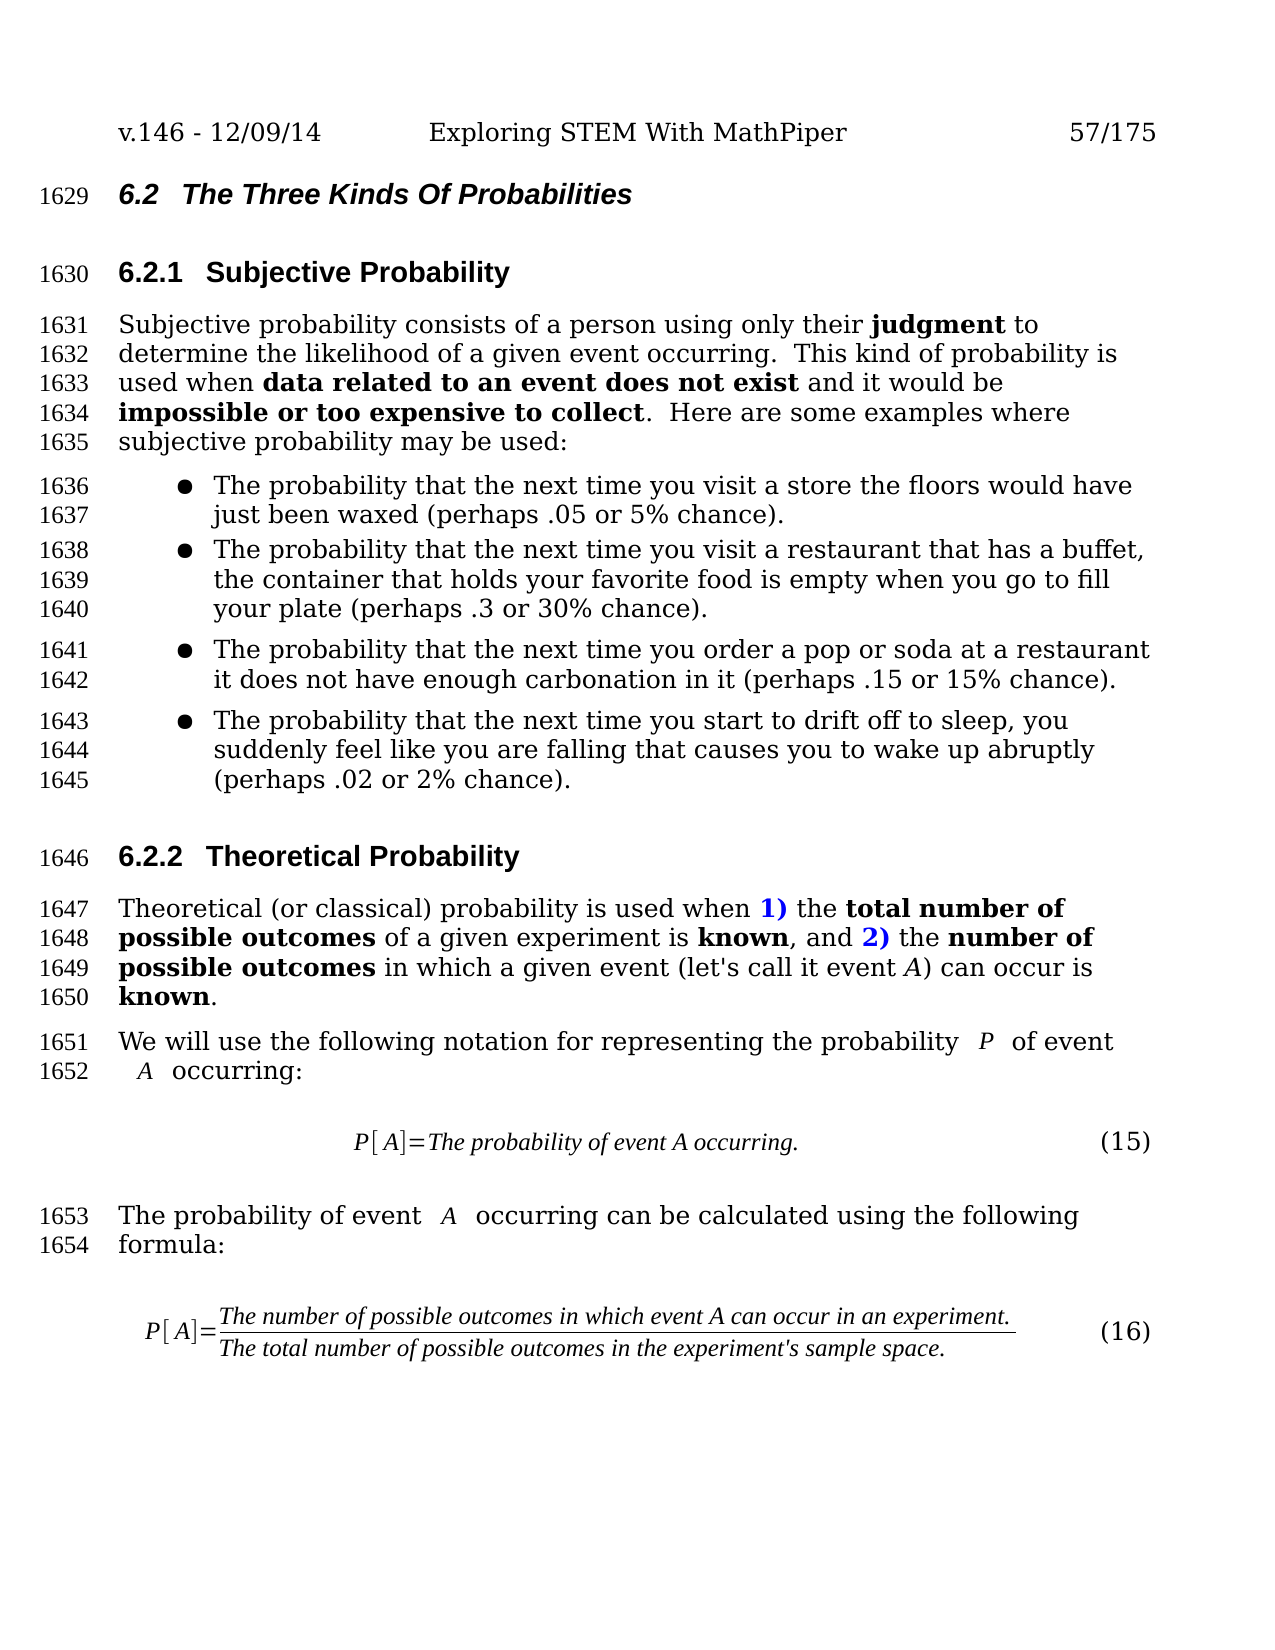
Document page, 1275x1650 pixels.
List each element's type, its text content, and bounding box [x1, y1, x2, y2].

subtitle Subjective Probability [118, 255, 1157, 289]
table_header (15) [1041, 1121, 1157, 1162]
list The probability that the next time you start to drift off to sleep, you suddenly feel like you are falling that causes you to wake up abruptly (perhaps .02 or 2% chance). [175, 706, 1157, 794]
table_header [118, 1121, 1041, 1162]
list The probability that the next time you visit a restaurant that has a buffet, the container that holds your favorite food is empty when you go to fill your plate (perhaps .3 or 30% chance). [175, 536, 1157, 623]
table_header [118, 1295, 1041, 1369]
list The probability that the next time you visit a store the floors would have just been waxed (perhaps .05 or 5% chance). [175, 471, 1157, 529]
subtitle Theoretical Probability [118, 839, 1157, 873]
list The probability that the next time you order a pop or soda at a restaurant it does not have enough carbonation in it (perhaps .15 or 15% chance). [175, 636, 1157, 694]
text The probability of eventoccurring can be calculated using the following formula: [118, 1201, 1157, 1259]
subtitle The Three Kinds Of Probabilities [118, 177, 1157, 210]
table_header (16) [1041, 1295, 1157, 1369]
text Theoretical (or classical) probability is used when 1) the total number of possible outcomes of a given experiment is known, and 2) the number of possible outcomes in which a given event (let's call it event A) can occur is known. [118, 894, 1157, 1011]
text Subjective probability consists of a person using only their judgment to determine the likelihood of a given event occurring. This kind of probability is used when data related to an event does not exist and it would be impossible or too expensive to collect. Here are some examples where subjective probability may be used: [118, 310, 1157, 456]
text We will use the following notation for representing the probabilityof eventoccurring: [118, 1026, 1157, 1086]
